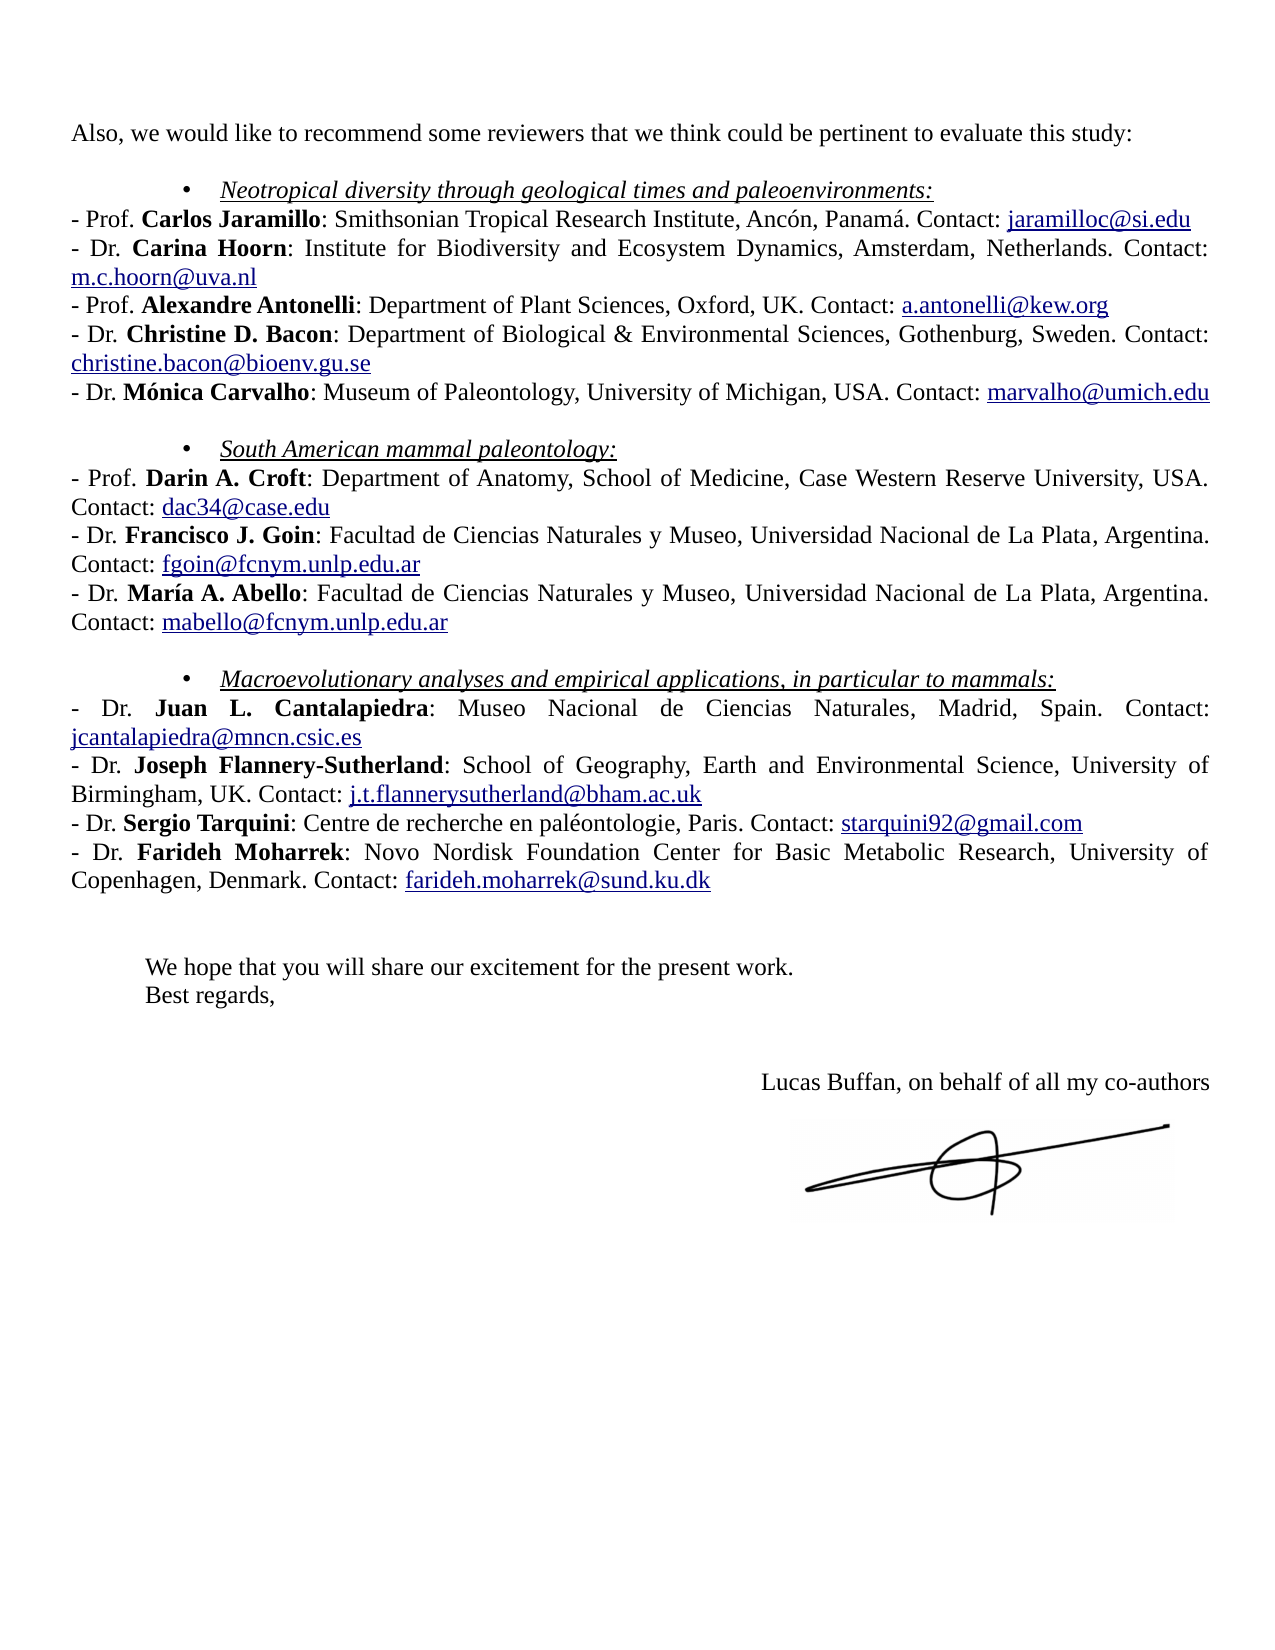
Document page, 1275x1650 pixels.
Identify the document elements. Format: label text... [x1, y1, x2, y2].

list South American mammal paleontology: [182, 434, 1157, 463]
text - Dr. María A. Abello: Facultad de Ciencias Naturales y Museo, Universidad Nacional de La Plata, Argentina. Contact: mabello@fcnym.unlp.edu.ar [71, 578, 1210, 636]
text We hope that you will share our excitement for the present work. [71, 952, 1210, 981]
text - Dr. Christine D. Bacon: Department of Biological & Environmental Sciences, Gothenburg, Sweden. Contact: christine.bacon@bioenv.gu.se [71, 319, 1210, 377]
text - Dr. Francisco J. Goin: Facultad de Ciencias Naturales y Museo, Universidad Nacional de La Plata, Argentina. Contact: fgoin@fcnym.unlp.edu.ar [71, 521, 1210, 578]
text - Dr. Mónica Carvalho: Museum of Paleontology, University of Michigan, USA. Contact: marvalho@umich.edu [71, 377, 1210, 406]
text - Dr. Sergio Tarquini: Centre de recherche en paléontologie, Paris. Contact: starquini92@gmail.com [71, 808, 1210, 837]
picture [789, 1119, 1176, 1223]
text - Dr. Juan L. Cantalapiedra: Museo Nacional de Ciencias Naturales, Madrid, Spain. Contact: jcantalapiedra@mncn.csic.es [71, 693, 1210, 751]
text Lucas Buffan, on behalf of all my co-authors [71, 1067, 1210, 1096]
text - Dr. Farideh Moharrek: Novo Nordisk Foundation Center for Basic Metabolic Research, University of Copenhagen, Denmark. Contact: farideh.moharrek@sund.ku.dk [71, 837, 1210, 894]
list Neotropical diversity through geological times and paleoenvironments: [182, 176, 1157, 204]
text - Dr. Carina Hoorn: Institute for Biodiversity and Ecosystem Dynamics, Amsterdam, Netherlands. Contact: m.c.hoorn@uva.nl [71, 233, 1210, 291]
text Best regards, [71, 981, 1210, 1009]
text Also, we would like to recommend some reviewers that we think could be pertinent to evaluate this study: [71, 118, 1210, 147]
text - Dr. Joseph Flannery-Sutherland: School of Geography, Earth and Environmental Science, University of Birmingham, UK. Contact: j.t.flannerysutherland@bham.ac.uk [71, 751, 1210, 808]
text - Prof. Alexandre Antonelli: Department of Plant Sciences, Oxford, UK. Contact: a.antonelli@kew.org [71, 291, 1210, 319]
text - Prof. Darin A. Croft: Department of Anatomy, School of Medicine, Case Western Reserve University, USA. Contact: dac34@case.edu [71, 463, 1210, 521]
list Macroevolutionary analyses and empirical applications, in particular to mammals: [182, 664, 1157, 693]
text - Prof. Carlos Jaramillo: Smithsonian Tropical Research Institute, Ancón, Panamá. Contact: jaramilloc@si.edu [71, 204, 1210, 233]
